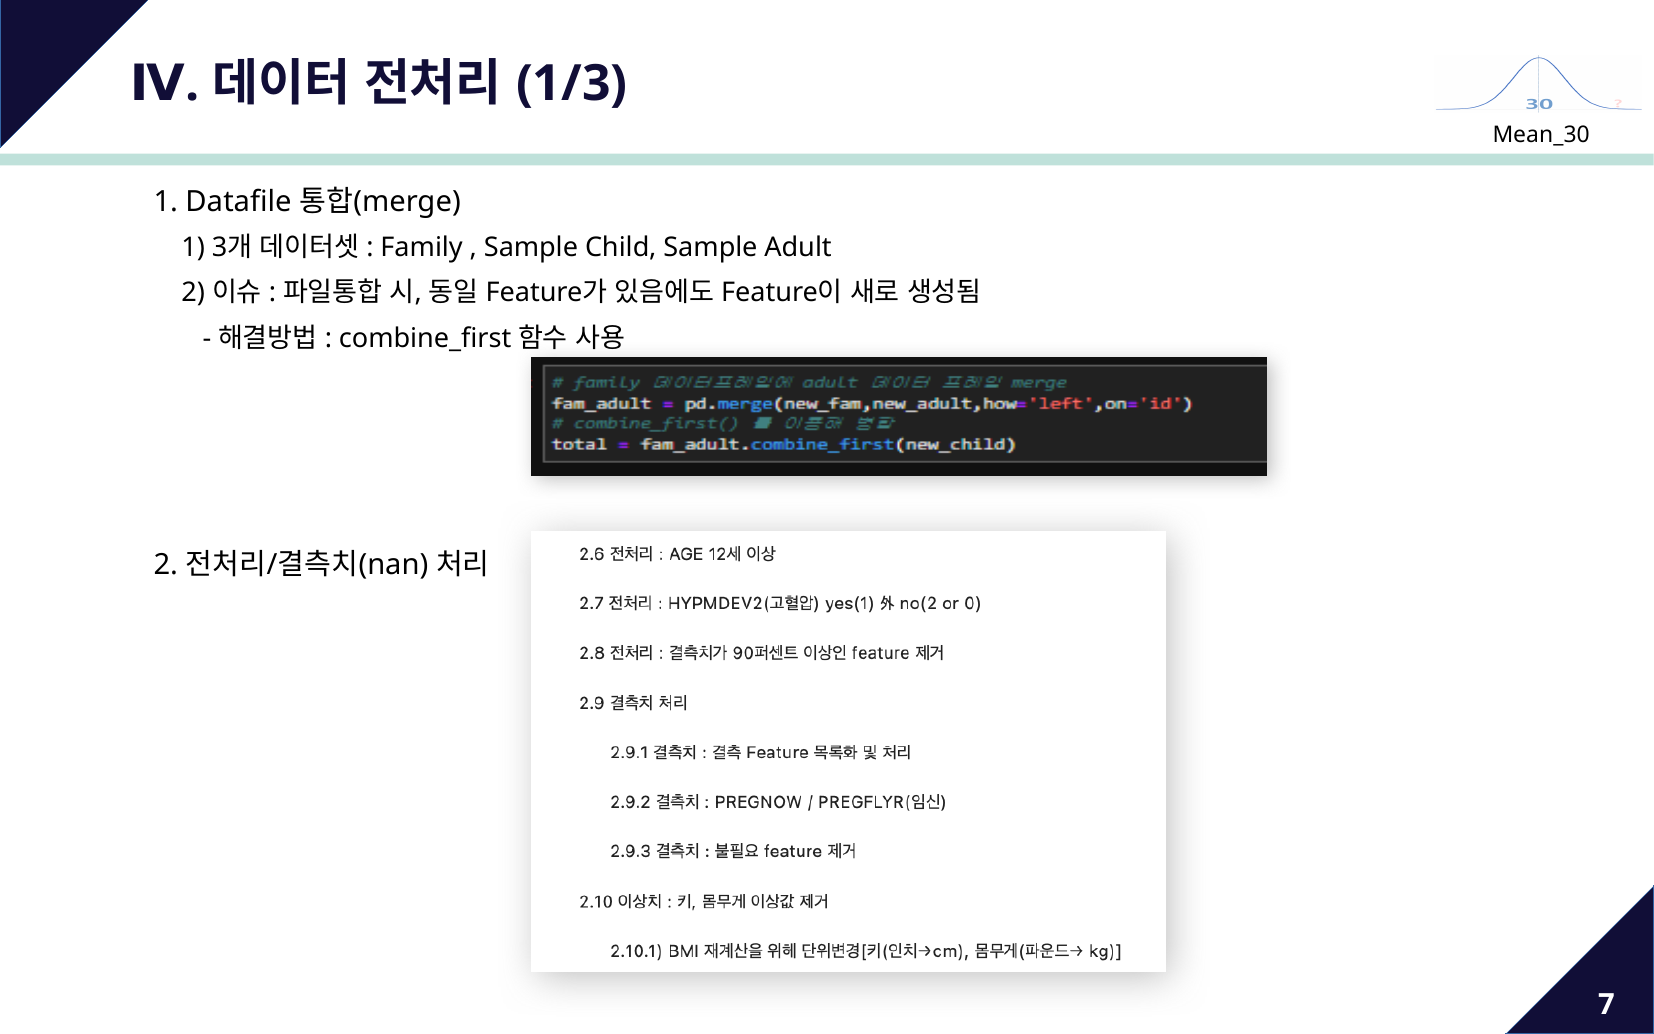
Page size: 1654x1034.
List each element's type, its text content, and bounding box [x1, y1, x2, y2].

picture [531, 531, 1166, 973]
list 1. Datafile 통합(merge) 1) 3개 데이터셋 : Family , Sample Child, Sample Adult 2) 이슈 : 파일통합 시, 동일 Feature가 있음에도 Feature이 새로 생성됨 - 해결방법 : combine_first 함수 사용 2. 전처리/결측치(nan) 처리 [82, 177, 1571, 975]
title Ⅳ. 데이터 전처리 (1/3) [129, 41, 1619, 148]
picture [1434, 55, 1642, 113]
text_box [1556, 981, 1654, 1025]
picture [531, 357, 1267, 476]
text_box Mean_30 [1446, 118, 1636, 148]
